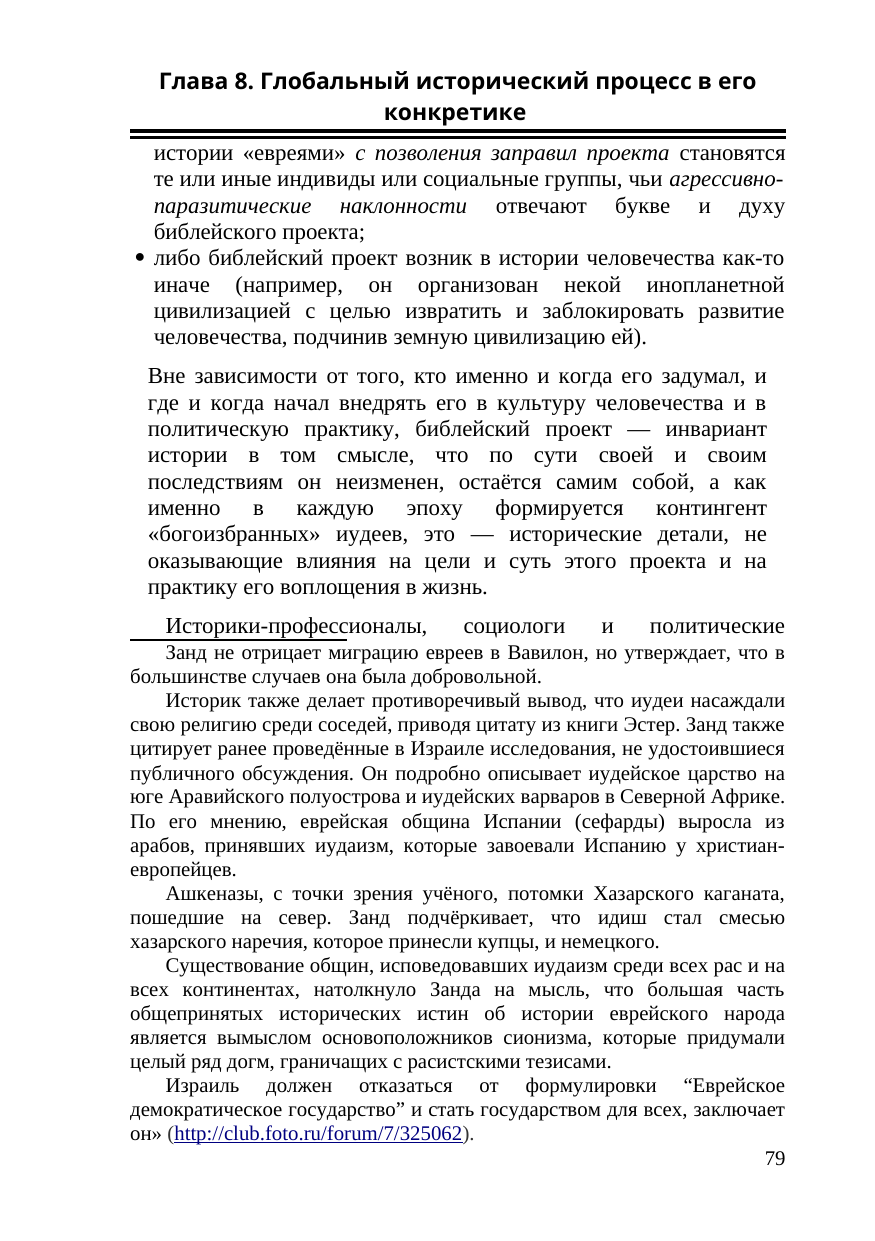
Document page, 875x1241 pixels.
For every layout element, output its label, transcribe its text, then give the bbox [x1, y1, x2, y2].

text Историки-профессионалы, социологи и политические [130, 612, 786, 638]
list Занд не отрицает миграцию евреев в Вавилон, но утверждает, что в большинстве случаев она была добровольной. [130, 640, 786, 688]
list истории «евреями» с позволения заправил проекта становятся те или иные индивиды или социальные группы, чьи агрессивно-пара­зи­тические наклонности отвечают букве и духу библейского проекта; [136, 139, 786, 244]
list Существование общин, исповедовавших иудаизм среди всех рас и на всех континентах, натолкнуло Занда на мысль, что большая часть общепринятых исторических истин об истории еврейского народа является вымыслом основоположников сионизма, которые придумали целый ряд догм, граничащих с расистскими тезисами. [130, 953, 786, 1073]
list Историк также делает противоречивый вывод, что иудеи насаждали свою религию среди соседей, приводя цитату из книги Эстер. Занд также цитирует ранее проведённые в Израиле исследования, не удостоившиеся публичного обсуждения. Он подробно описывает иудейское царство на юге Аравийского полуострова и иудейских варваров в Северной Африке. По его мнению, еврейская община Испании (сефарды) выросла из арабов, принявших иудаизм, которые завоевали Испанию у христиан-евро­пейцев. [130, 688, 786, 881]
list либо библейский проект возник в истории человечества как-то иначе (например, он организован некой инопланетной цивилизацией с целью извратить и заблокировать развитие человечества, подчинив земную цивилизацию ей). [136, 244, 786, 350]
list Ашкеназы, с точки зрения учёного, потомки Хазарского каганата, пошедшие на север. Занд подчёркивает, что идиш стал смесью хазарского наречия, которое принесли купцы, и немецкого. [130, 881, 786, 953]
list Израиль должен отказаться от формулировки “Еврейское демократическое государство” и стать государством для всех, заключает он» (http://club.foto.ru/forum/7/325062). [130, 1073, 786, 1145]
text Вне зависимости от того, кто именно и когда его задумал, и где и когда начал внедрять его в культуру человечества и в политическую практику, библейский проект — инвариант истории в том смысле, что по сути своей и своим последствиям он неизменен, остаётся самим собой, а как именно в каждую эпоху формируется контингент «богоизбранных» иудеев, это — исторические детали, не оказывающие влияния на цели и суть этого проекта и на практику его воплощения в жизнь. [148, 362, 768, 599]
